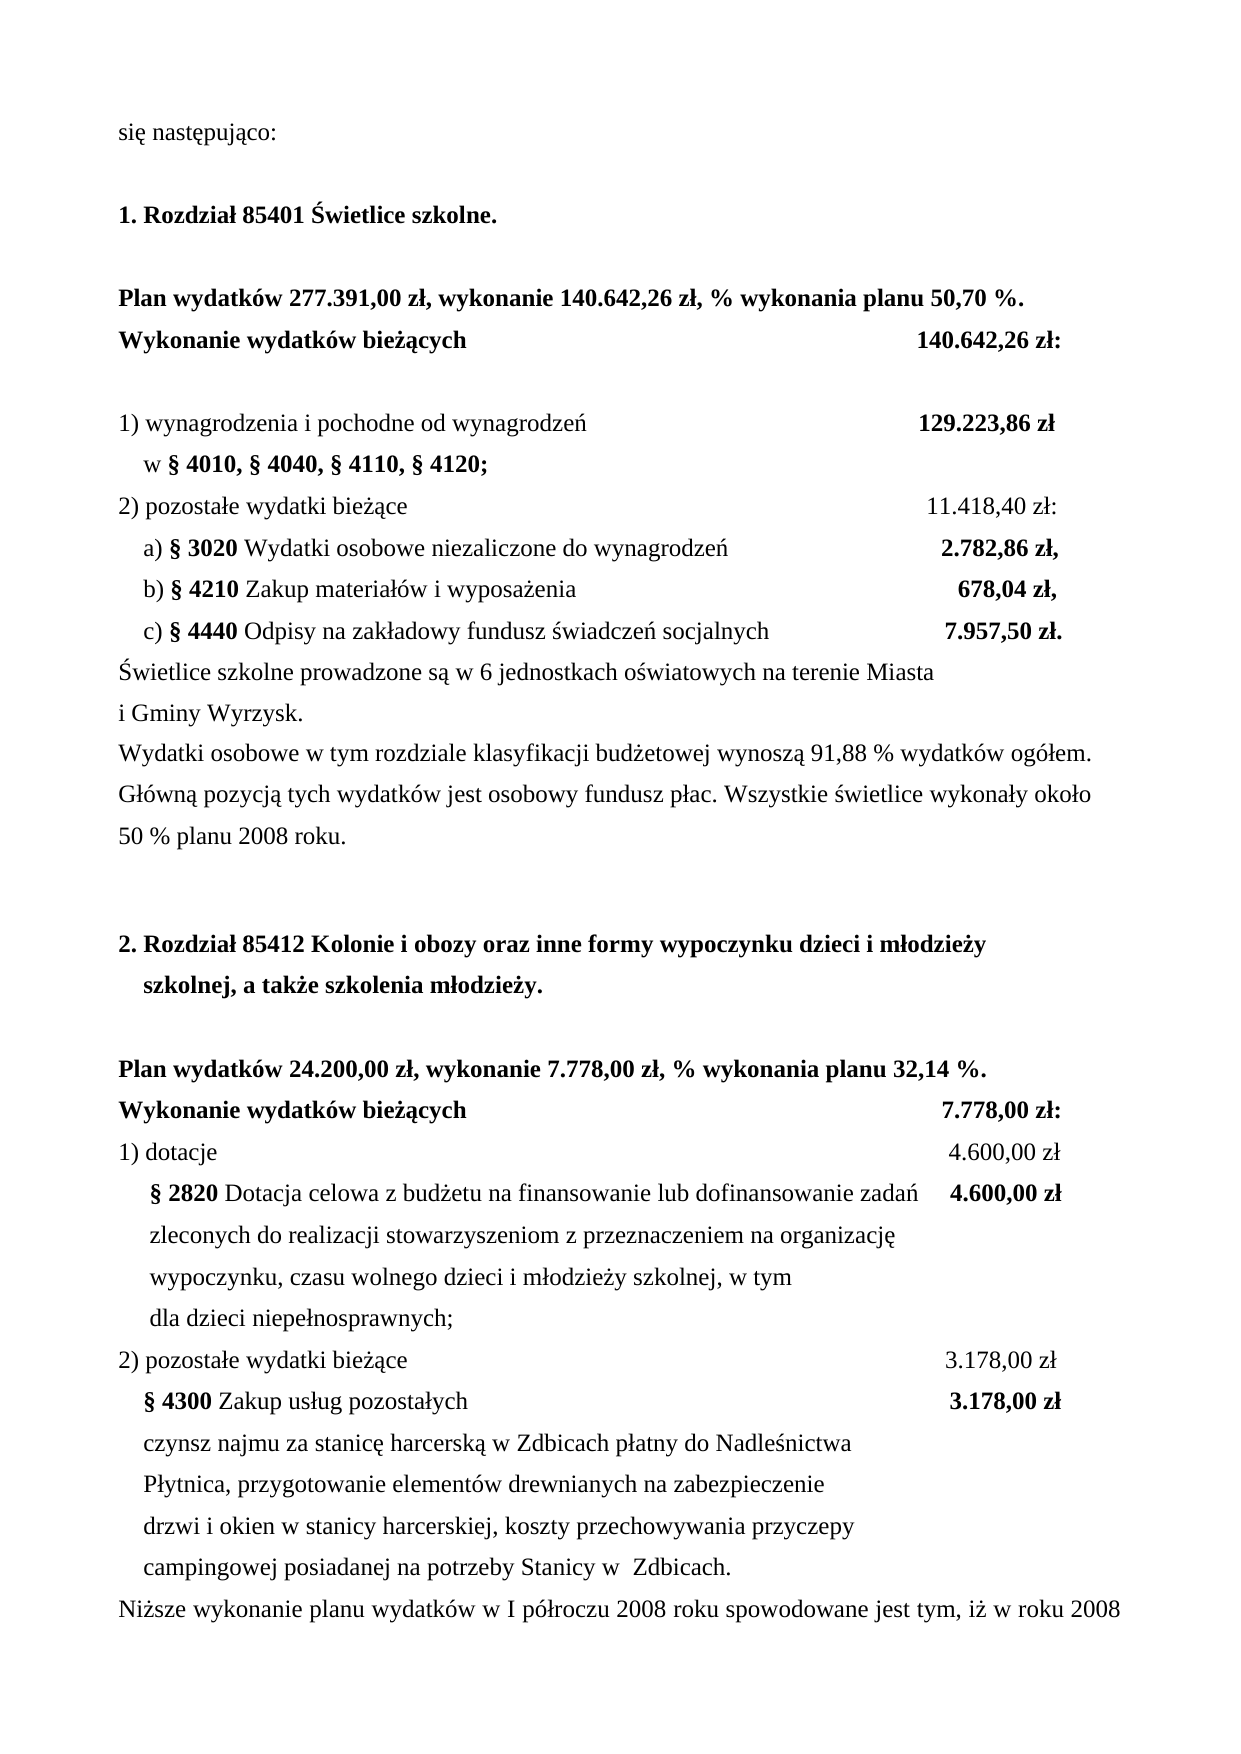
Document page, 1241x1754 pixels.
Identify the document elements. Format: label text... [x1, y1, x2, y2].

text 1. Rozdział 85401 Świetlice szkolne. [118, 201, 1122, 229]
text 2) pozostałe wydatki bieżące 11.418,40 zł: [118, 492, 1122, 520]
text i Gminy Wyrzysk. [118, 699, 1122, 726]
text Wydatki osobowe w tym rozdziale klasyfikacji budżetowej wynoszą 91,88 % wydatków ogółem. Główną pozycją tych wydatków jest osobowy fundusz płac. Wszystkie świetlice wykonały około 50 % planu 2008 roku. [118, 739, 1122, 850]
text Płytnica, przygotowanie elementów drewnianych na zabezpieczenie [118, 1470, 1122, 1498]
text Plan wydatków 277.391,00 zł, wykonanie 140.642,26 zł, % wykonania planu 50,70 %. [118, 284, 1122, 312]
text Niższe wykonanie planu wydatków w I półroczu 2008 roku spowodowane jest tym, iż w roku 2008 [118, 1595, 1122, 1623]
text Świetlice szkolne prowadzone są w 6 jednostkach oświatowych na terenie Miasta [118, 658, 1122, 686]
text 1) wynagrodzenia i pochodne od wynagrodzeń 129.223,86 zł [118, 409, 1122, 437]
text § 4300 Zakup usług pozostałych 3.178,00 zł [118, 1387, 1122, 1415]
text zleconych do realizacji stowarzyszeniom z przeznaczeniem na organizację [118, 1221, 1122, 1249]
text drzwi i okien w stanicy harcerskiej, koszty przechowywania przyczepy [118, 1512, 1122, 1540]
text 2. Rozdział 85412 Kolonie i obozy oraz inne formy wypoczynku dzieci i młodzieży [118, 930, 1122, 958]
text wypoczynku, czasu wolnego dzieci i młodzieży szkolnej, w tym [118, 1263, 1122, 1290]
text Wykonanie wydatków bieżących 140.642,26 zł: [118, 326, 1122, 354]
text a) § 3020 Wydatki osobowe niezaliczone do wynagrodzeń 2.782,86 zł, [118, 534, 1122, 561]
text 2) pozostałe wydatki bieżące 3.178,00 zł [118, 1346, 1122, 1373]
text campingowej posiadanej na potrzeby Stanicy w Zdbicach. [118, 1553, 1122, 1581]
text się następująco: [118, 118, 1122, 146]
text szkolnej, a także szkolenia młodzieży. [118, 972, 1122, 999]
text 1) dotacje 4.600,00 zł [118, 1138, 1122, 1166]
text dla dzieci niepełnosprawnych; [118, 1304, 1122, 1332]
text czynsz najmu za stanicę harcerską w Zdbicach płatny do Nadleśnictwa [118, 1429, 1122, 1457]
text Wykonanie wydatków bieżących 7.778,00 zł: [118, 1096, 1122, 1124]
text § 2820 Dotacja celowa z budżetu na finansowanie lub dofinansowanie zadań 4.600,00 zł [118, 1179, 1122, 1207]
text Plan wydatków 24.200,00 zł, wykonanie 7.778,00 zł, % wykonania planu 32,14 %. [118, 1055, 1122, 1082]
text b) § 4210 Zakup materiałów i wyposażenia 678,04 zł, [118, 575, 1122, 603]
text c) § 4440 Odpisy na zakładowy fundusz świadczeń socjalnych 7.957,50 zł. [118, 617, 1122, 644]
text w § 4010, § 4040, § 4110, § 4120; [118, 451, 1122, 478]
